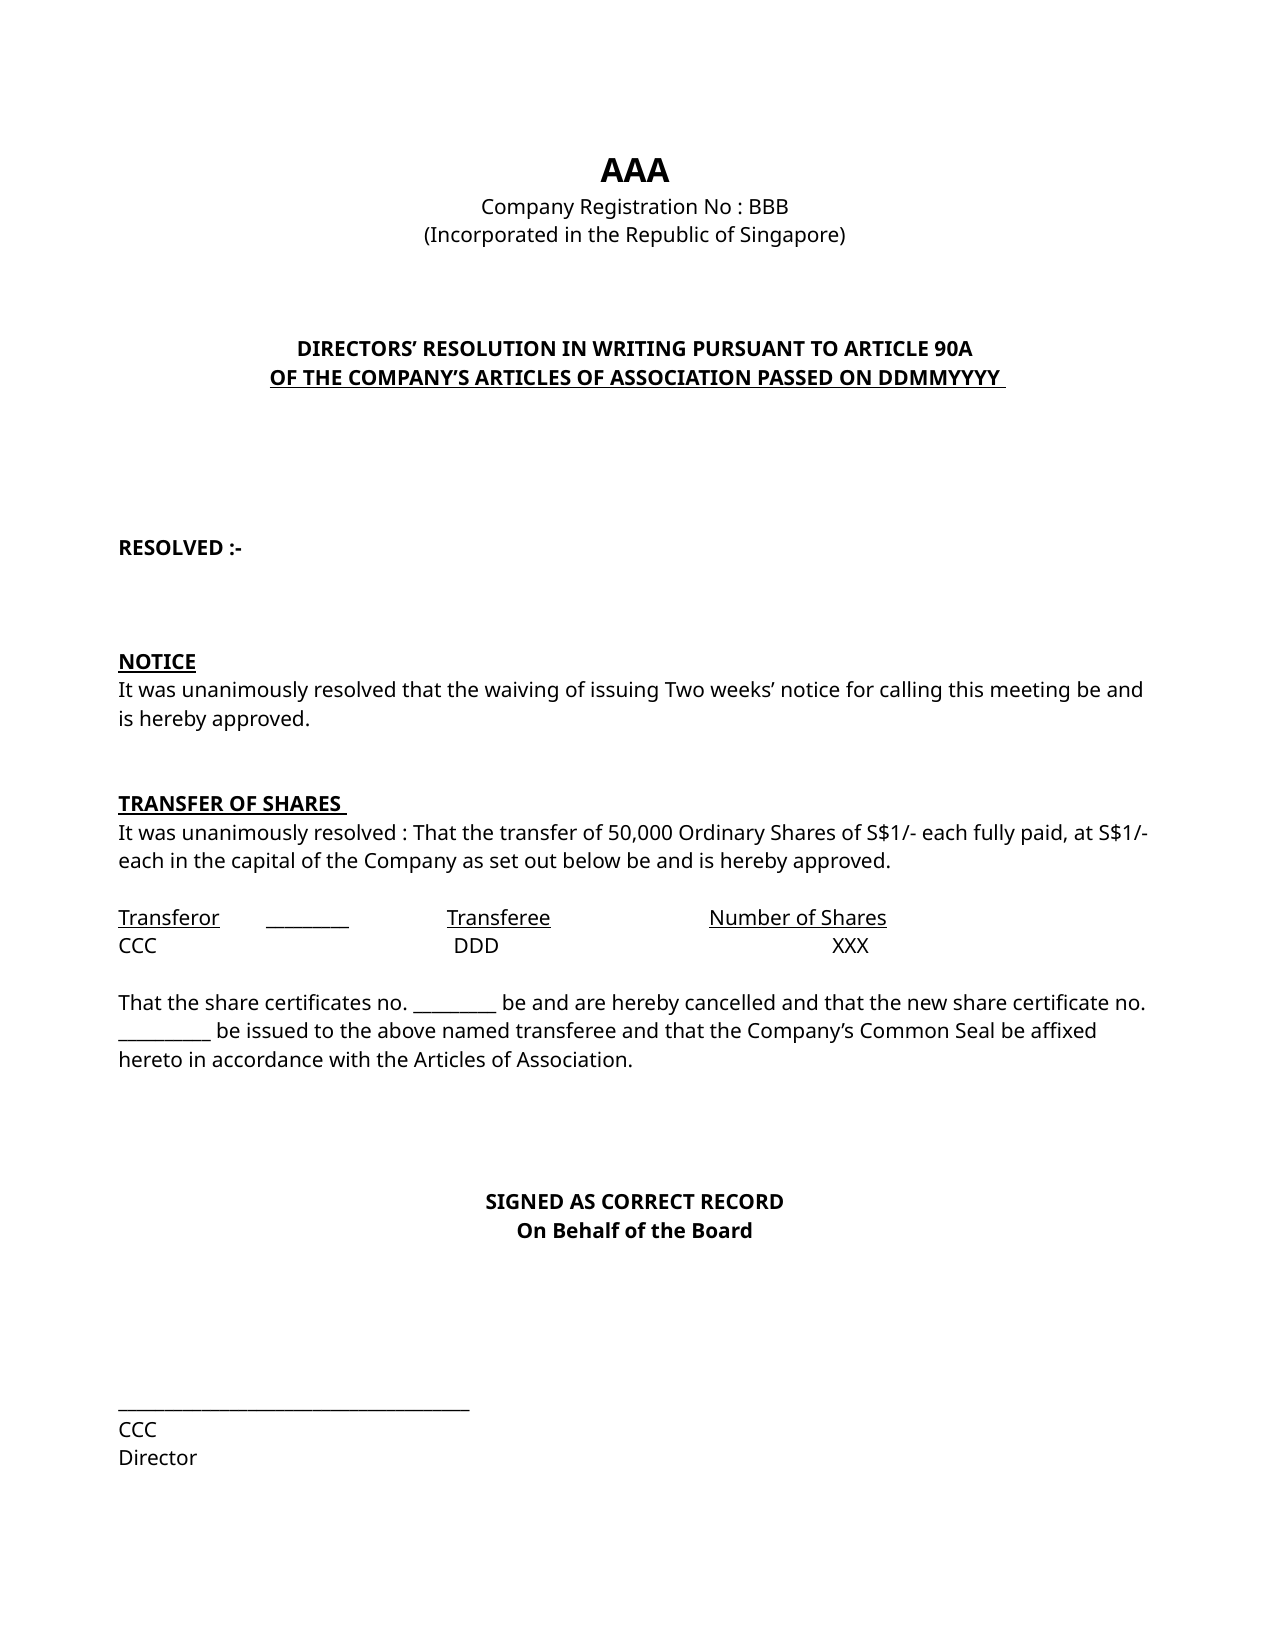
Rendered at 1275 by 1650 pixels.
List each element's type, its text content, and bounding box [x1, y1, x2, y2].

text TRANSFER OF SHARES [118, 789, 1157, 818]
text Company Registration No : BBB [118, 192, 1157, 220]
text CCC DDD XXX [118, 931, 1157, 960]
text DIRECTORS’ RESOLUTION IN WRITING PURSUANT TO ARTICLE 90A [118, 334, 1157, 363]
text It was unanimously resolved : That the transfer of 50,000 Ordinary Shares of S$1/- each fully paid, at S$1/- each in the capital of the Company as set out below be and is hereby approved. [118, 818, 1157, 874]
text NOTICE [118, 647, 1157, 675]
text (Incorporated in the Republic of Singapore) [118, 220, 1157, 249]
text OF THE COMPANY’S ARTICLES OF ASSOCIATION PASSED ON DDMMYYYY [118, 363, 1157, 391]
text It was unanimously resolved that the waiving of issuing Two weeks’ notice for calling this meeting be and is hereby approved. [118, 675, 1157, 732]
text AAA [118, 147, 1157, 192]
text On Behalf of the Board [118, 1216, 1157, 1244]
text RESOLVED :- [118, 533, 1157, 562]
text SIGNED AS CORRECT RECORD [118, 1187, 1157, 1216]
text ______________________________________ [118, 1386, 1157, 1415]
text CCC [118, 1415, 1157, 1443]
text Transferor _________ Transferee Number of Shares [118, 903, 1157, 931]
text That the share certificates no. _________ be and are hereby cancelled and that the new share certificate no. __________ be issued to the above named transferee and that the Company’s Common Seal be affixed hereto in accordance with the Articles of Association. [118, 988, 1157, 1073]
text Director [118, 1443, 1157, 1472]
